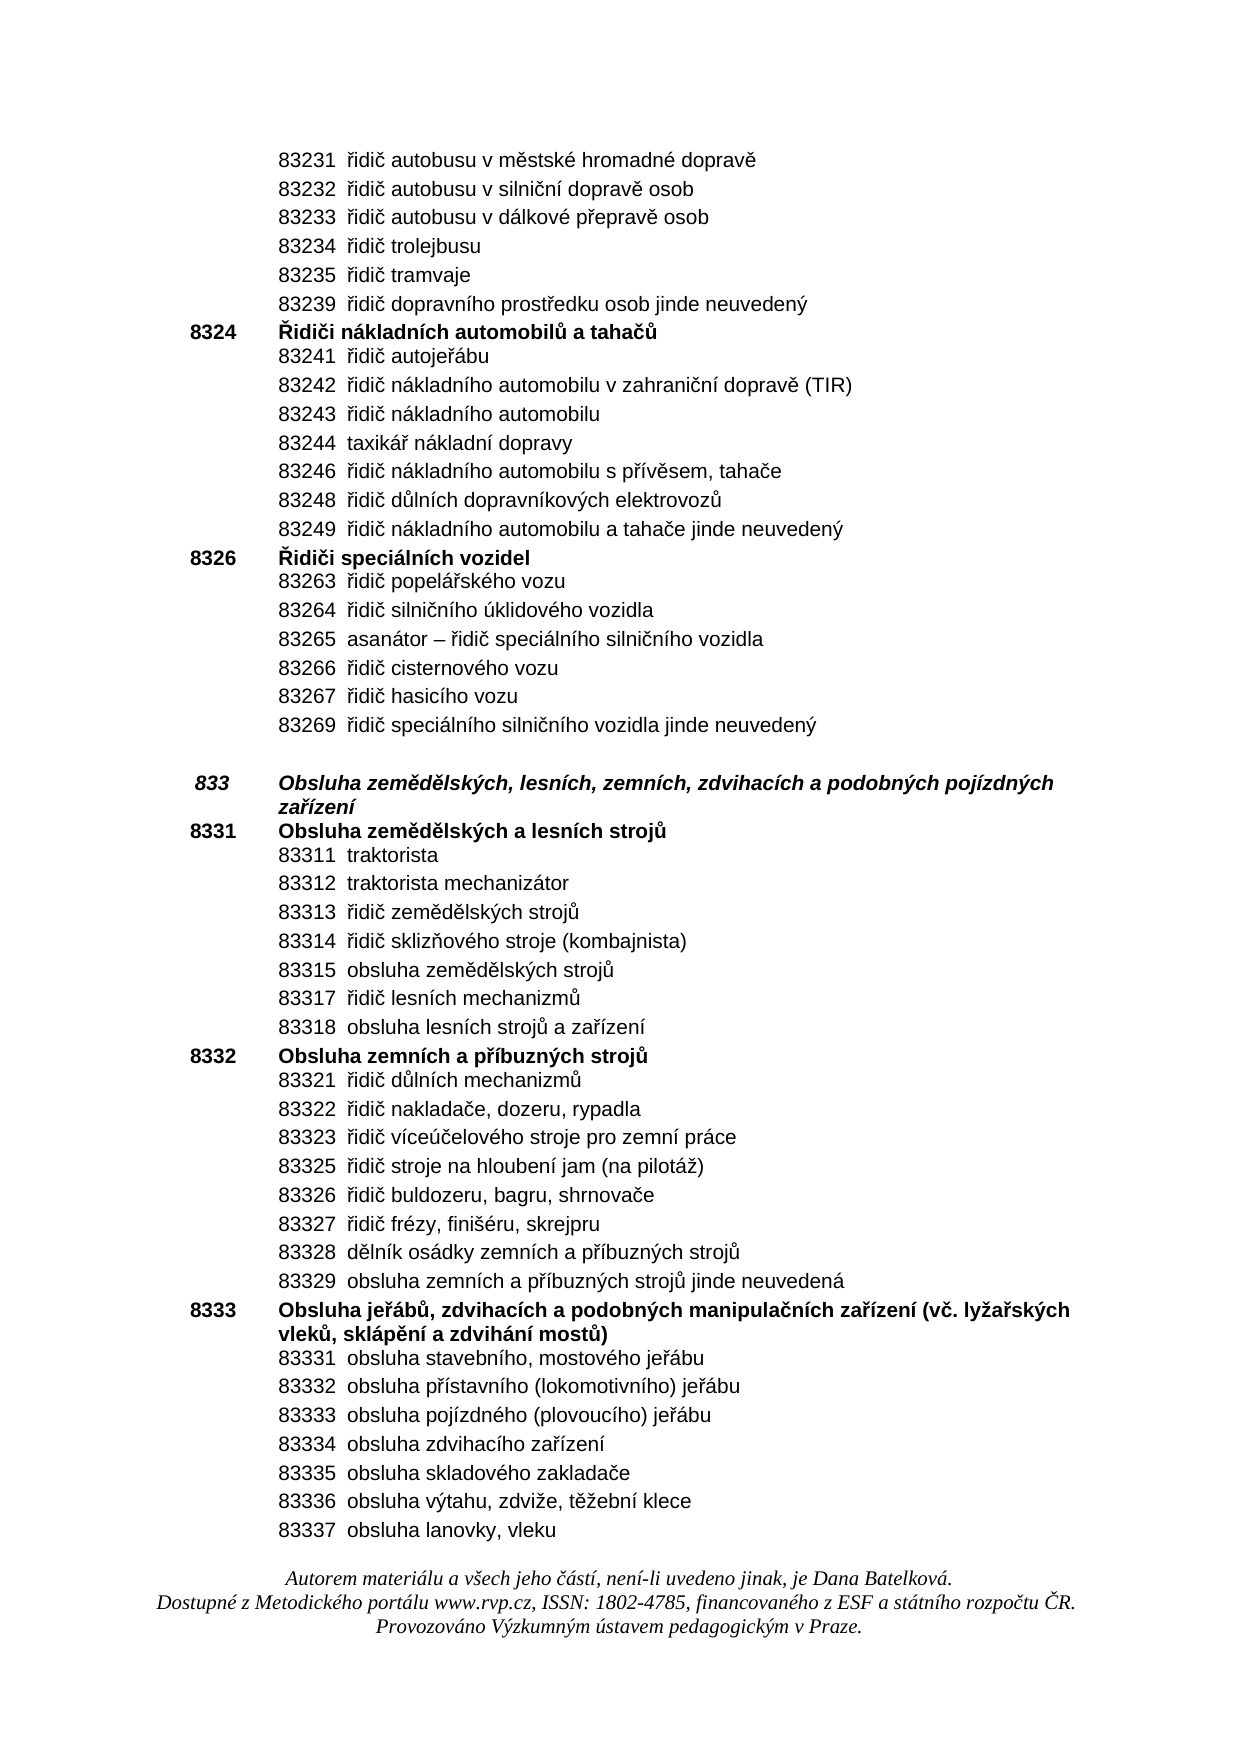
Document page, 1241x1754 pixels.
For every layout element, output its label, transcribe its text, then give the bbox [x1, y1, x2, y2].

table_cell řidič nákladního automobilu v zahraniční dopravě (TIR) [347, 373, 1093, 402]
table_cell traktorista mechanizátor [347, 871, 1093, 900]
table_cell 8333 [148, 1298, 278, 1346]
table_cell [148, 373, 278, 402]
table_cell 83232 [278, 176, 347, 205]
table_cell [148, 1211, 278, 1240]
table_cell [148, 1374, 278, 1403]
table_cell [148, 1346, 278, 1374]
table_cell [148, 148, 278, 176]
table_cell řidič popelářského vozu [347, 569, 1093, 598]
table_cell traktorista [347, 843, 1093, 871]
table_cell řidič nakladače, dozeru, rypadla [347, 1096, 1093, 1125]
table_cell obsluha přístavního (lokomotivního) jeřábu [347, 1374, 1093, 1403]
table_cell 83264 [278, 598, 347, 627]
table_cell řidič zemědělských strojů [347, 900, 1093, 929]
table_cell 83326 [278, 1183, 347, 1211]
table_cell řidič stroje na hloubení jam (na pilotáž) [347, 1154, 1093, 1183]
table_cell [148, 1269, 278, 1298]
table_cell řidič buldozeru, bagru, shrnovače [347, 1183, 1093, 1211]
table_cell 83318 [278, 1015, 347, 1044]
table_cell 83327 [278, 1211, 347, 1240]
table_cell [148, 656, 278, 684]
table_cell 83239 [278, 291, 347, 320]
table_cell řidič nákladního automobilu a tahače jinde neuvedený [347, 517, 1093, 545]
table_cell Obsluha zemědělských a lesních strojů [278, 819, 1093, 842]
table_cell obsluha pojízdného (plovoucího) jeřábu [347, 1403, 1093, 1432]
table_cell [148, 1015, 278, 1044]
table_cell řidič dopravního prostředku osob jinde neuvedený [347, 291, 1093, 320]
table_cell [148, 205, 278, 234]
table_cell řidič autobusu v dálkové přepravě osob [347, 205, 1093, 234]
table_cell 83266 [278, 656, 347, 684]
table_cell řidič autobusu v silniční dopravě osob [347, 176, 1093, 205]
table_cell [148, 871, 278, 900]
table_cell [148, 986, 278, 1015]
table_cell 83267 [278, 684, 347, 713]
table_cell 8331 [148, 819, 278, 842]
table_cell [148, 1240, 278, 1269]
table_cell Obsluha zemědělských, lesních, zemních, zdvihacích a podobných pojízdných zařízení [278, 771, 1093, 818]
table_cell 83323 [278, 1125, 347, 1154]
table_cell Obsluha zemních a příbuzných strojů [278, 1044, 1093, 1068]
table_cell řidič autobusu v městské hromadné dopravě [347, 148, 1093, 176]
table_cell řidič trolejbusu [347, 234, 1093, 263]
table_cell 833 [148, 771, 278, 818]
table_cell [148, 1125, 278, 1154]
table_cell [148, 627, 278, 656]
table_cell [148, 291, 278, 320]
table_cell [148, 402, 278, 430]
table_cell [148, 1403, 278, 1432]
table_cell 83243 [278, 402, 347, 430]
table_cell [148, 176, 278, 205]
table_cell [148, 234, 278, 263]
table_cell obsluha skladového zakladače [347, 1461, 1093, 1489]
table_cell [148, 1432, 278, 1461]
table_cell obsluha lesních strojů a zařízení [347, 1015, 1093, 1044]
table_cell 83311 [278, 843, 347, 871]
table_cell 83332 [278, 1374, 347, 1403]
table_cell 83244 [278, 430, 347, 459]
table_cell asanátor – řidič speciálního silničního vozidla [347, 627, 1093, 656]
table_cell obsluha výtahu, zdviže, těžební klece [347, 1489, 1093, 1518]
table_cell Obsluha jeřábů, zdvihacích a podobných manipulačních zařízení (vč. lyžařských vleků, sklápění a zdvihání mostů) [278, 1298, 1093, 1346]
table_cell [148, 517, 278, 545]
table_cell [148, 1489, 278, 1518]
table_cell [148, 900, 278, 929]
table_cell [148, 1461, 278, 1489]
table_cell 83242 [278, 373, 347, 402]
table_cell 83231 [278, 148, 347, 176]
table_cell [148, 684, 278, 713]
table_cell 83322 [278, 1096, 347, 1125]
table_cell 83315 [278, 958, 347, 986]
table_cell obsluha lanovky, vleku [347, 1518, 1093, 1547]
table_cell obsluha zdvihacího zařízení [347, 1432, 1093, 1461]
table_cell 83321 [278, 1068, 347, 1096]
table_cell 83333 [278, 1403, 347, 1432]
table_cell [148, 843, 278, 871]
table_cell řidič důlních mechanizmů [347, 1068, 1093, 1096]
table_cell 83317 [278, 986, 347, 1015]
table_cell řidič nákladního automobilu [347, 402, 1093, 430]
table_cell [148, 344, 278, 373]
table_cell řidič speciálního silničního vozidla jinde neuvedený [347, 713, 1093, 742]
table_cell 8326 [148, 545, 278, 569]
table_cell [148, 1068, 278, 1096]
table_cell Řidiči speciálních vozidel [278, 545, 1093, 569]
table_cell 83325 [278, 1154, 347, 1183]
table_cell [148, 430, 278, 459]
table_cell [148, 569, 278, 598]
table_cell řidič hasicího vozu [347, 684, 1093, 713]
table_cell 83265 [278, 627, 347, 656]
table_cell [148, 1183, 278, 1211]
table_cell dělník osádky zemních a příbuzných strojů [347, 1240, 1093, 1269]
table_cell 83248 [278, 488, 347, 517]
table_cell 83329 [278, 1269, 347, 1298]
table_cell 83314 [278, 929, 347, 957]
table_cell obsluha stavebního, mostového jeřábu [347, 1346, 1093, 1374]
table_cell řidič tramvaje [347, 263, 1093, 291]
table_cell [148, 742, 1093, 771]
table_cell 83313 [278, 900, 347, 929]
table_cell [148, 1154, 278, 1183]
table_cell obsluha zemních a příbuzných strojů jinde neuvedená [347, 1269, 1093, 1298]
table_cell řidič lesních mechanizmů [347, 986, 1093, 1015]
table_cell 83335 [278, 1461, 347, 1489]
table_cell 83334 [278, 1432, 347, 1461]
table_cell 83234 [278, 234, 347, 263]
table_cell 83312 [278, 871, 347, 900]
table_cell 83246 [278, 459, 347, 488]
table_cell [148, 488, 278, 517]
table_cell [148, 958, 278, 986]
table_cell 83249 [278, 517, 347, 545]
table_cell [148, 459, 278, 488]
table_cell obsluha zemědělských strojů [347, 958, 1093, 986]
table_cell 83269 [278, 713, 347, 742]
table_cell [148, 263, 278, 291]
table_cell [148, 929, 278, 957]
table_cell 83336 [278, 1489, 347, 1518]
table_cell 83331 [278, 1346, 347, 1374]
table_cell 83233 [278, 205, 347, 234]
table_cell řidič cisternového vozu [347, 656, 1093, 684]
table_cell Řidiči nákladních automobilů a tahačů [278, 320, 1093, 344]
table_cell [148, 598, 278, 627]
table_cell [148, 1096, 278, 1125]
table_cell [148, 1518, 278, 1547]
table_cell řidič nákladního automobilu s přívěsem, tahače [347, 459, 1093, 488]
table_cell řidič silničního úklidového vozidla [347, 598, 1093, 627]
table_cell řidič důlních dopravníkových elektrovozů [347, 488, 1093, 517]
table_cell řidič sklizňového stroje (kombajnista) [347, 929, 1093, 957]
table_cell řidič víceúčelového stroje pro zemní práce [347, 1125, 1093, 1154]
table_cell 83241 [278, 344, 347, 373]
table_cell 83337 [278, 1518, 347, 1547]
table_cell 83263 [278, 569, 347, 598]
table_cell řidič frézy, finišéru, skrejpru [347, 1211, 1093, 1240]
table_cell 83328 [278, 1240, 347, 1269]
table_cell [148, 713, 278, 742]
table_cell řidič autojeřábu [347, 344, 1093, 373]
table_cell 8324 [148, 320, 278, 344]
table_cell 83235 [278, 263, 347, 291]
table_cell 8332 [148, 1044, 278, 1068]
table_cell taxikář nákladní dopravy [347, 430, 1093, 459]
